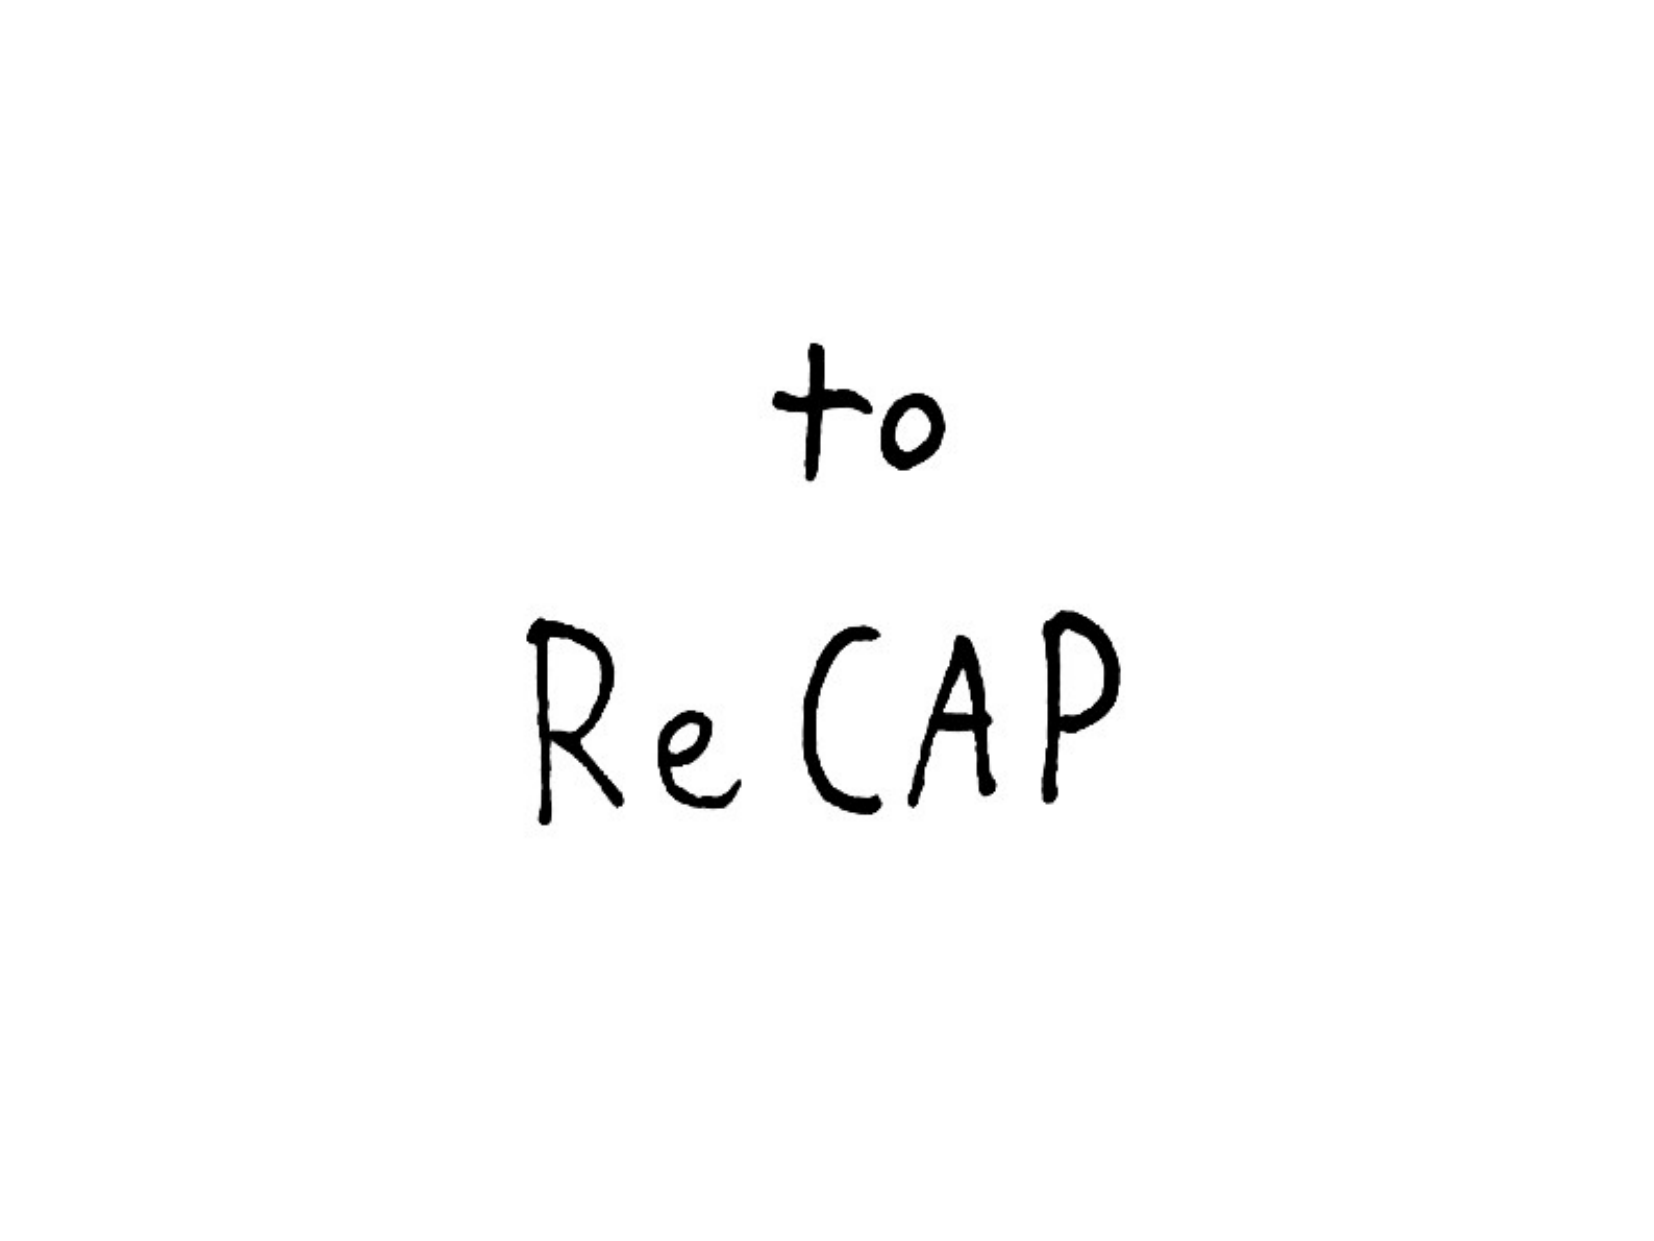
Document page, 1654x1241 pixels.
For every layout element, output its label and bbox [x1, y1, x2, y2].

picture [375, 254, 1269, 955]
